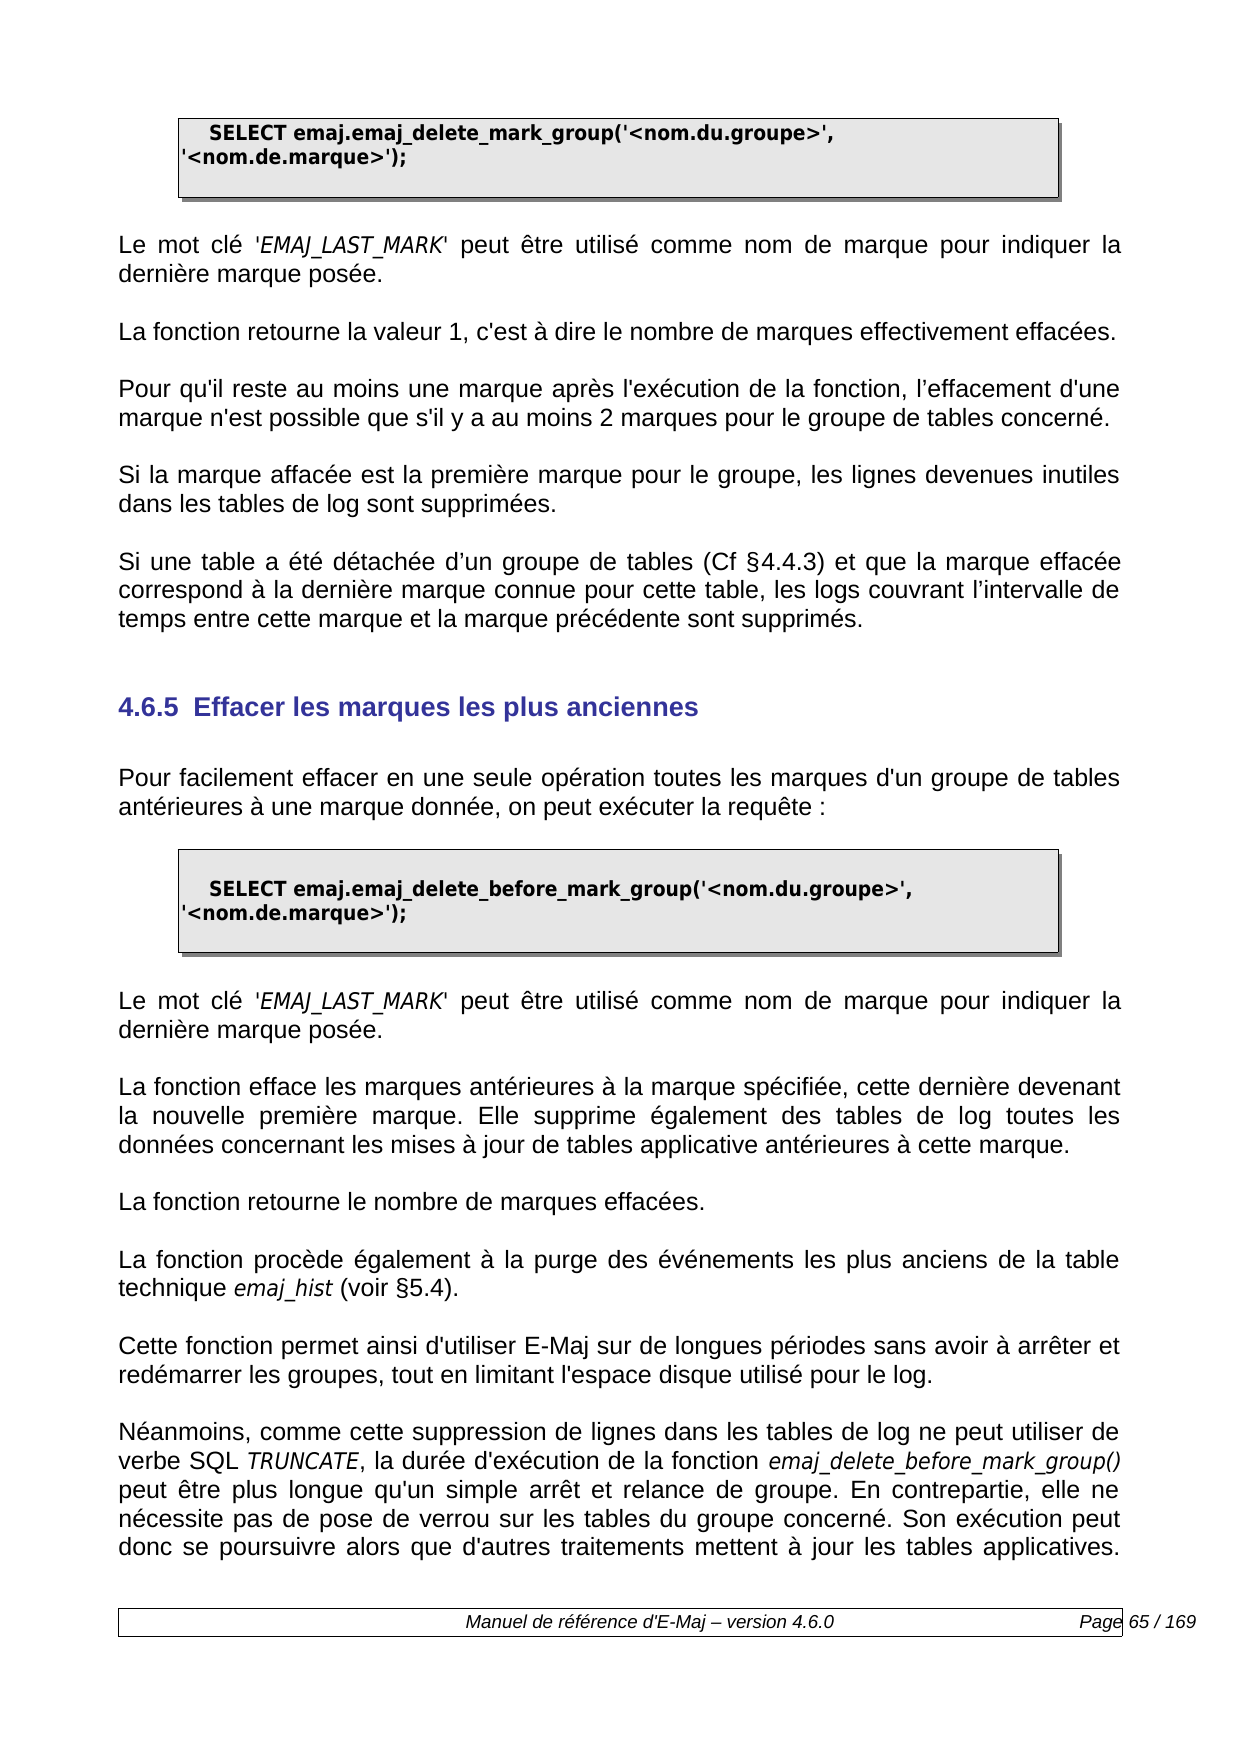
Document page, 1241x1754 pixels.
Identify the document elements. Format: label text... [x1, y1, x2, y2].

text Pour facilement effacer en une seule opération toutes les marques d'un groupe de tables antérieures à une marque donnée, on peut exécuter la requête : [118, 763, 1122, 821]
text Si une table a été détachée d’un groupe de tables (Cf §4.4.3) et que la marque effacée correspond à la dernière marque connue pour cette table, les logs couvrant l’intervalle de temps entre cette marque et la marque précédente sont supprimés. [118, 547, 1122, 633]
text Néanmoins, comme cette suppression de lignes dans les tables de log ne peut utiliser de verbe SQL TRUNCATE, la durée d'exécution de la fonction emaj_delete_before_mark_group() peut être plus longue qu'un simple arrêt et relance de groupe. En contrepartie, elle ne nécessite pas de pose de verrou sur les tables du groupe concerné. Son exécution peut donc se poursuivre alors que d'autres traitements mettent à jour les tables applicatives. [118, 1417, 1122, 1561]
text Cette fonction permet ainsi d'utiliser E-Maj sur de longues périodes sans avoir à arrêter et redémarrer les groupes, tout en limitant l'espace disque utilisé pour le log. [118, 1331, 1122, 1388]
text La fonction retourne la valeur 1, c'est à dire le nombre de marques effectivement effacées. [118, 317, 1122, 346]
text Pour qu'il reste au moins une marque après l'exécution de la fonction, l’effacement d'une marque n'est possible que s'il y a au moins 2 marques pour le groupe de tables concerné. [118, 374, 1122, 432]
text La fonction procède également à la purge des événements les plus anciens de la table technique emaj_hist (voir §5.4). [118, 1245, 1122, 1302]
subtitle Effacer les marques les plus anciennes [118, 691, 1122, 722]
text Le mot clé 'EMAJ_LAST_MARK' peut être utilisé comme nom de marque pour indiquer la dernière marque posée. [118, 986, 1122, 1043]
text SELECT emaj.emaj_delete_before_mark_group('<nom.du.groupe>', '<nom.de.marque>'); [179, 873, 1058, 922]
text SELECT emaj.emaj_delete_mark_group('<nom.du.groupe>', '<nom.de.marque>'); [179, 119, 1058, 167]
text Si la marque affacée est la première marque pour le groupe, les lignes devenues inutiles dans les tables de log sont supprimées. [118, 461, 1122, 518]
text La fonction efface les marques antérieures à la marque spécifiée, cette dernière devenant la nouvelle première marque. Elle supprime également des tables de log toutes les données concernant les mises à jour de tables applicative antérieures à cette marque. [118, 1072, 1122, 1158]
text Le mot clé 'EMAJ_LAST_MARK' peut être utilisé comme nom de marque pour indiquer la dernière marque posée. [118, 230, 1122, 288]
text La fonction retourne le nombre de marques effacées. [118, 1187, 1122, 1216]
